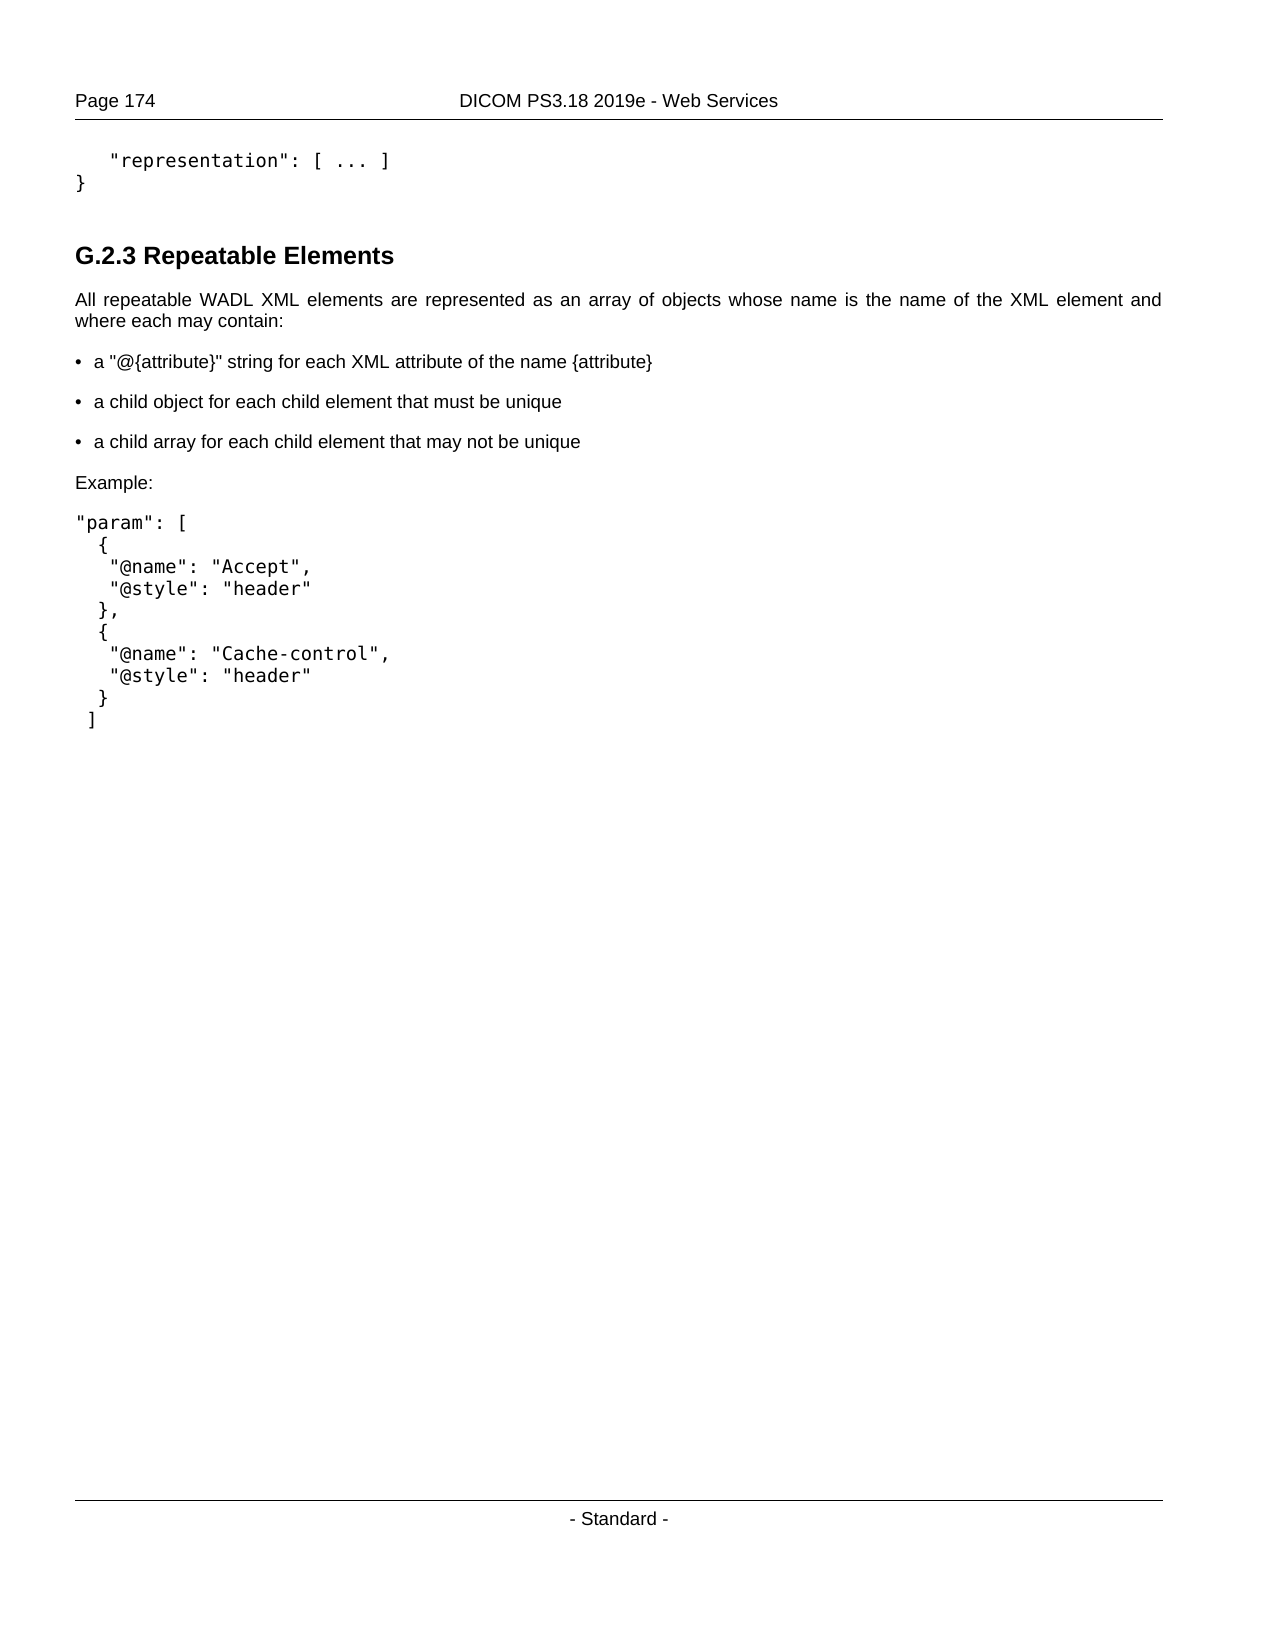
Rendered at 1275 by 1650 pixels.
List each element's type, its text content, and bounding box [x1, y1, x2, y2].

text • a child object for each child element that must be unique [75, 391, 1162, 412]
text G.2.3 Repeatable Elements [75, 241, 1162, 270]
text • a "@{attribute}" string for each XML attribute of the name {attribute} [75, 351, 1162, 372]
text "param": [ { "@name": "Accept", "@style": "header" }, { "@name": "Cache-control", "@style": "header" } ] [75, 512, 1162, 759]
text "representation": [ ... ] } [75, 150, 1162, 222]
text • a child array for each child element that may not be unique [75, 431, 1162, 453]
text All repeatable WADL XML elements are represented as an array of objects whose name is the name of the XML element and where each may contain: [75, 289, 1162, 332]
text Example: [75, 472, 1162, 493]
